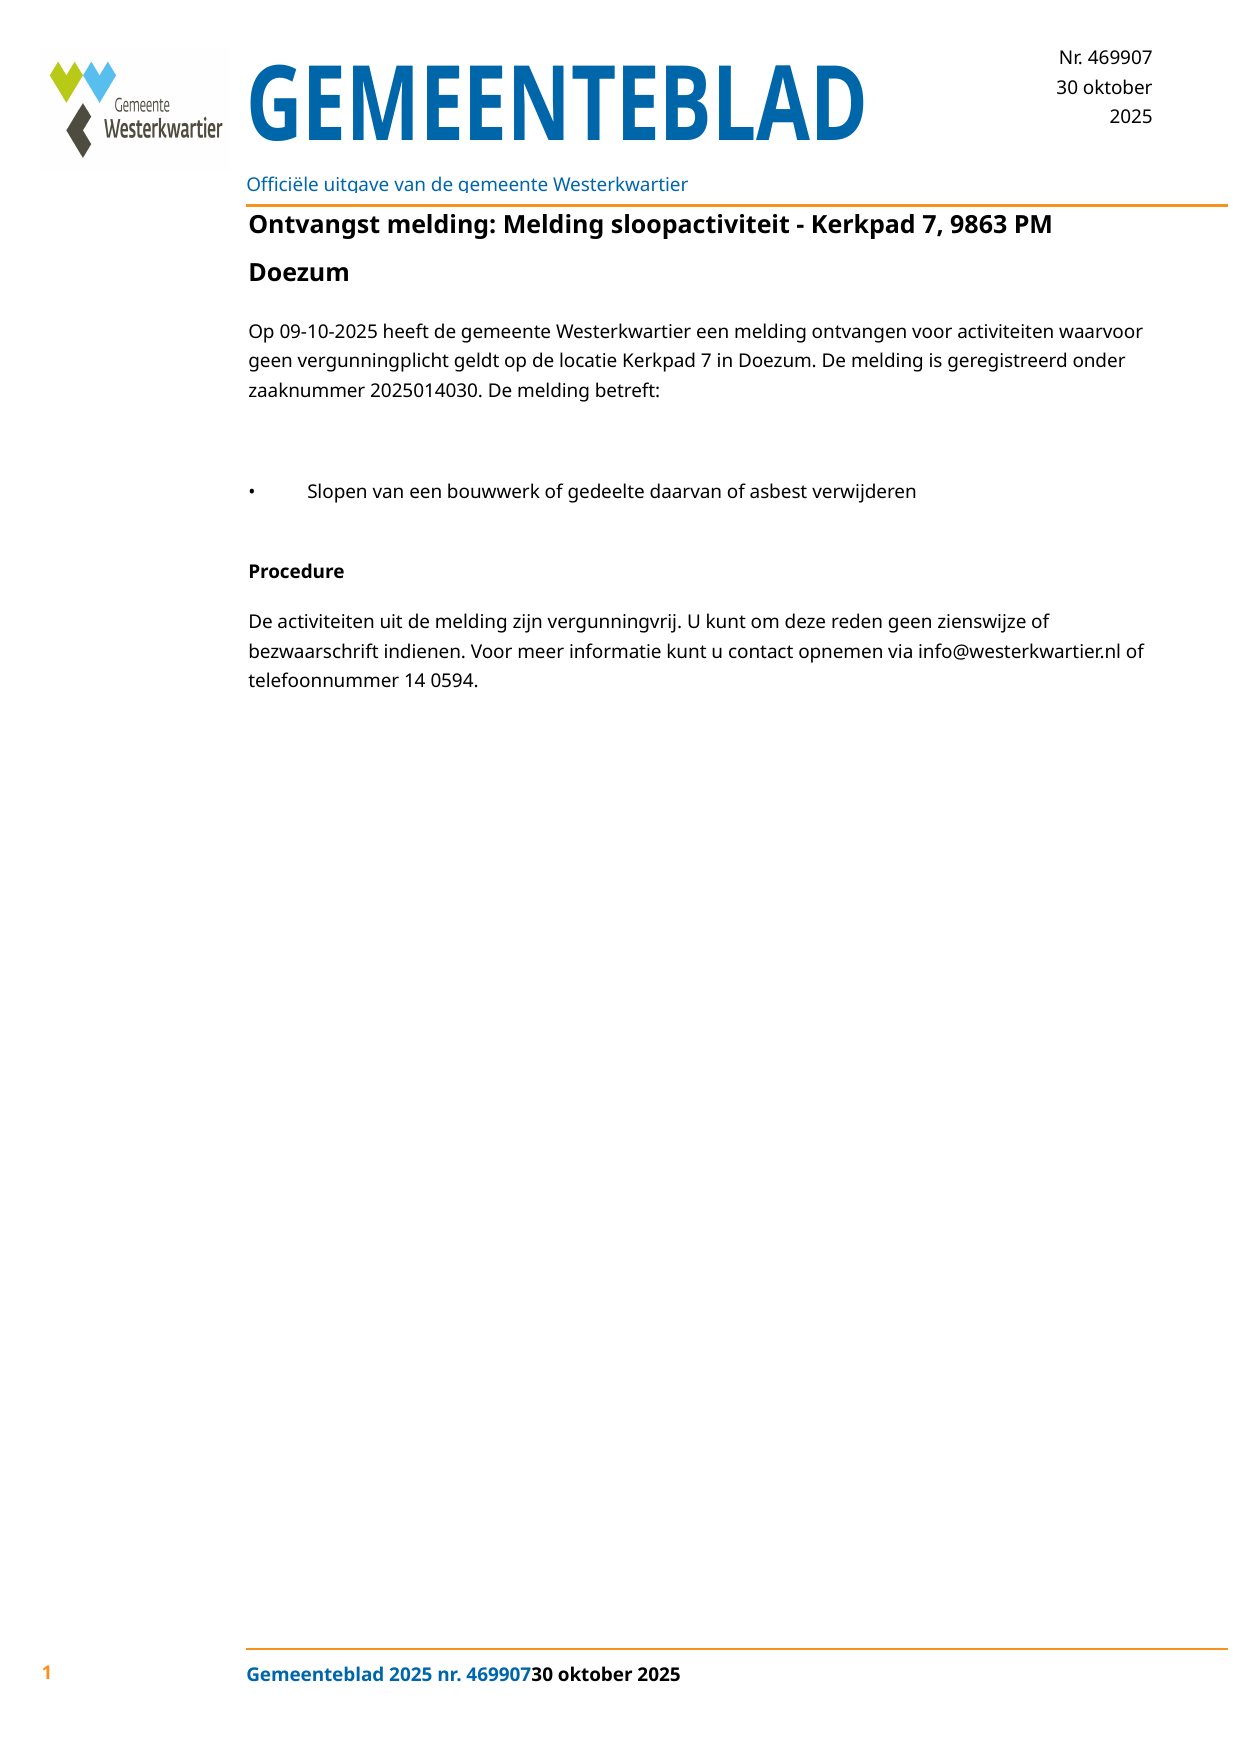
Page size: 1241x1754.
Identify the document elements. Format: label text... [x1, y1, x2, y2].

text Ontvangst melding: Melding sloopactiviteit - Kerkpad 7, 9863 PM Doezum [248, 207, 1152, 288]
text Procedure [248, 558, 1152, 584]
list Slopen van een bouwwerk of gedeelte daarvan of asbest verwijderen [248, 478, 1152, 504]
text De activiteiten uit de melding zijn vergunningvrij. U kunt om deze reden geen zienswijze of bezwaarschrift indienen. Voor meer informatie kunt u contact opnemen via info@westerkwartier.nl of telefoonnummer 14 0594. [248, 608, 1152, 693]
text Op 09-10-2025 heeft de gemeente Westerkwartier een melding ontvangen voor activiteiten waarvoor geen vergunningplicht geldt op de locatie Kerkpad 7 in Doezum. De melding is geregistreerd onder zaaknummer 2025014030. De melding betreft: [248, 318, 1152, 403]
picture [41, 47, 231, 172]
